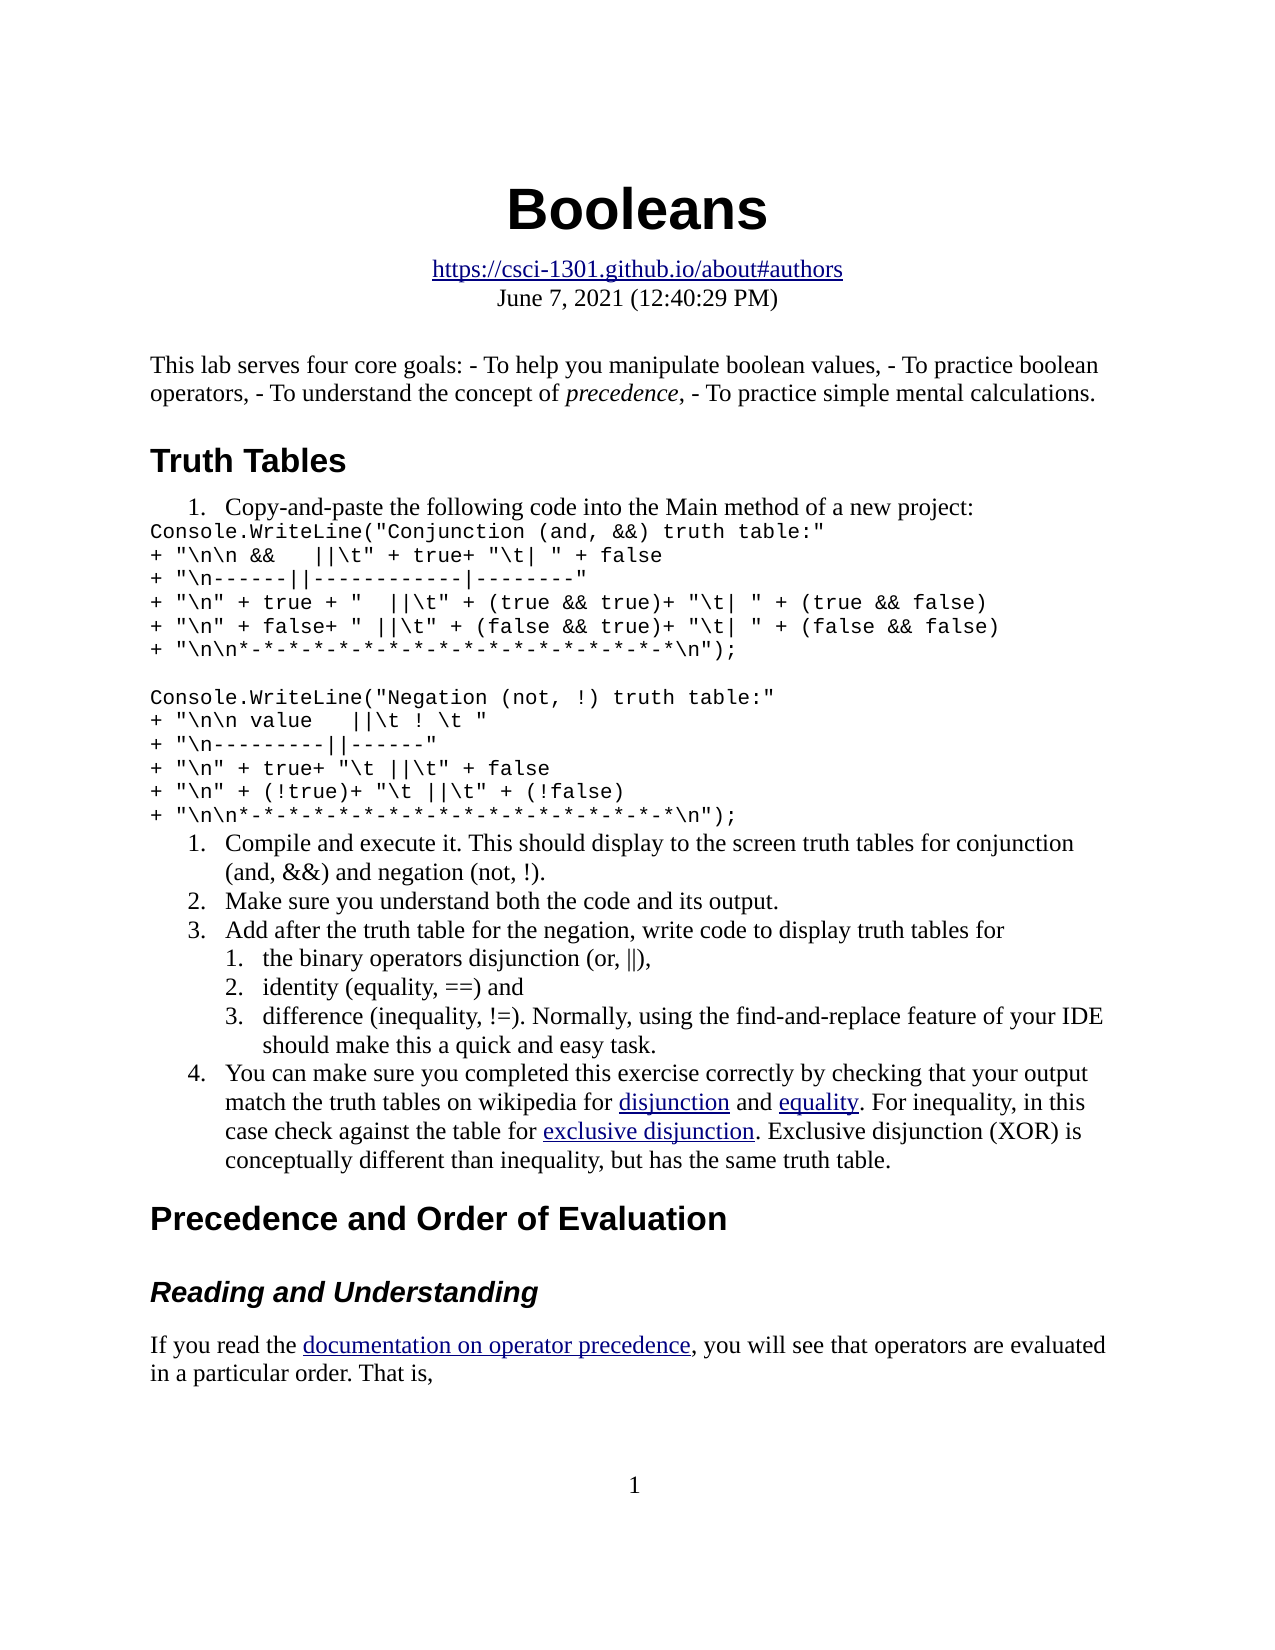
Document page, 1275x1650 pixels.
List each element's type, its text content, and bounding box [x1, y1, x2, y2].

subtitle Reading and Understanding [150, 1275, 1125, 1308]
text Console.WriteLine("Conjunction (and, &&) truth table:" [150, 521, 1125, 545]
text + "\n" + true + " ||\t" + (true && true)+ "\t| " + (true && false) [150, 592, 1125, 616]
list Copy-and-paste the following code into the Main method of a new project: [187, 492, 1125, 521]
title Booleans [150, 175, 1125, 242]
list identity (equality, ==) and [225, 972, 1125, 1001]
text + "\n\n*-*-*-*-*-*-*-*-*-*-*-*-*-*-*-*-*-*\n"); [150, 639, 1125, 663]
list difference (inequality, !=). Normally, using the find-and-replace feature of your IDE should make this a quick and easy task. [225, 1001, 1125, 1058]
text Console.WriteLine("Negation (not, !) truth table:" [150, 687, 1125, 710]
list Make sure you understand both the code and its output. [187, 886, 1125, 915]
subtitle Truth Tables [150, 441, 1125, 480]
text + "\n" + false+ " ||\t" + (false && true)+ "\t| " + (false && false) [150, 616, 1125, 639]
text + "\n" + true+ "\t ||\t" + false [150, 758, 1125, 781]
text + "\n\n*-*-*-*-*-*-*-*-*-*-*-*-*-*-*-*-*-*\n"); [150, 805, 1125, 828]
text + "\n------||------------|--------" [150, 568, 1125, 592]
text + "\n---------||------" [150, 734, 1125, 758]
list Add after the truth table for the negation, write code to display truth tables for [187, 915, 1125, 943]
text If you read the documentation on operator precedence, you will see that operators are evaluated in a particular order. That is, [150, 1330, 1125, 1387]
text + "\n\n && ||\t" + true+ "\t| " + false [150, 545, 1125, 568]
subtitle Precedence and Order of Evaluation [150, 1198, 1125, 1237]
text June 7, 2021 (12:40:29 PM) [150, 283, 1125, 312]
list the binary operators disjunction (or, ||), [225, 943, 1125, 972]
list Compile and execute it. This should display to the screen truth tables for conjunction (and, &&) and negation (not, !). [187, 828, 1125, 886]
list You can make sure you completed this exercise correctly by checking that your output match the truth tables on wikipedia for disjunction and equality. For inequality, in this case check against the table for exclusive disjunction. Exclusive disjunction (XOR) is conceptually different than inequality, but has the same truth table. [187, 1058, 1125, 1173]
text This lab serves four core goals: - To help you manipulate boolean values, - To practice boolean operators, - To understand the concept of precedence, - To practice simple mental calculations. [150, 350, 1125, 407]
text + "\n" + (!true)+ "\t ||\t" + (!false) [150, 781, 1125, 805]
text + "\n\n value ||\t ! \t " [150, 710, 1125, 734]
text https://csci-1301.github.io/about#authors [150, 254, 1125, 283]
